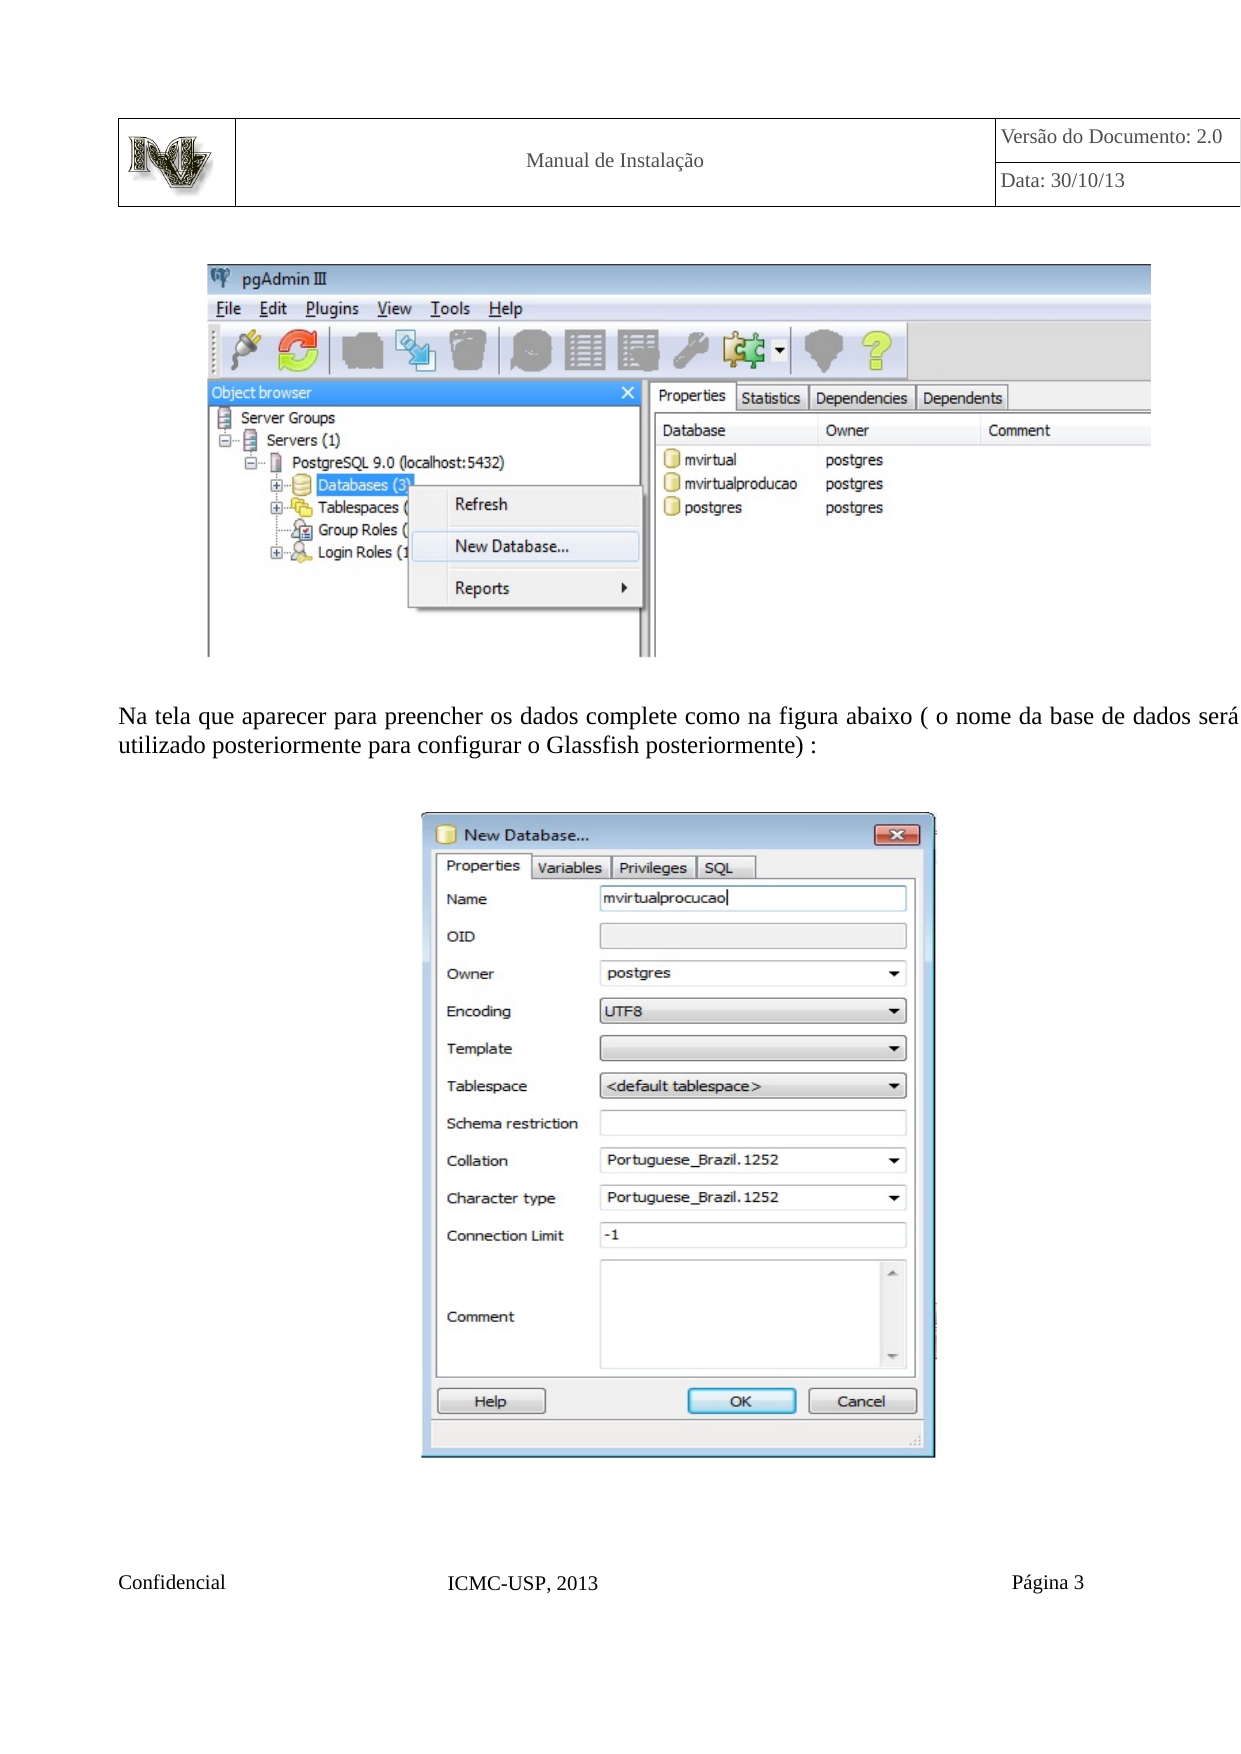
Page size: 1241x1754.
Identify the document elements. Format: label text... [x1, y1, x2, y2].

picture [207, 264, 1151, 660]
text Na tela que aparecer para preencher os dados complete como na figura abaixo ( o nome da base de dados será utilizado posteriormente para configurar o Glassfish posteriormente) : [118, 701, 1240, 759]
picture [421, 812, 937, 1459]
picture [123, 125, 214, 200]
